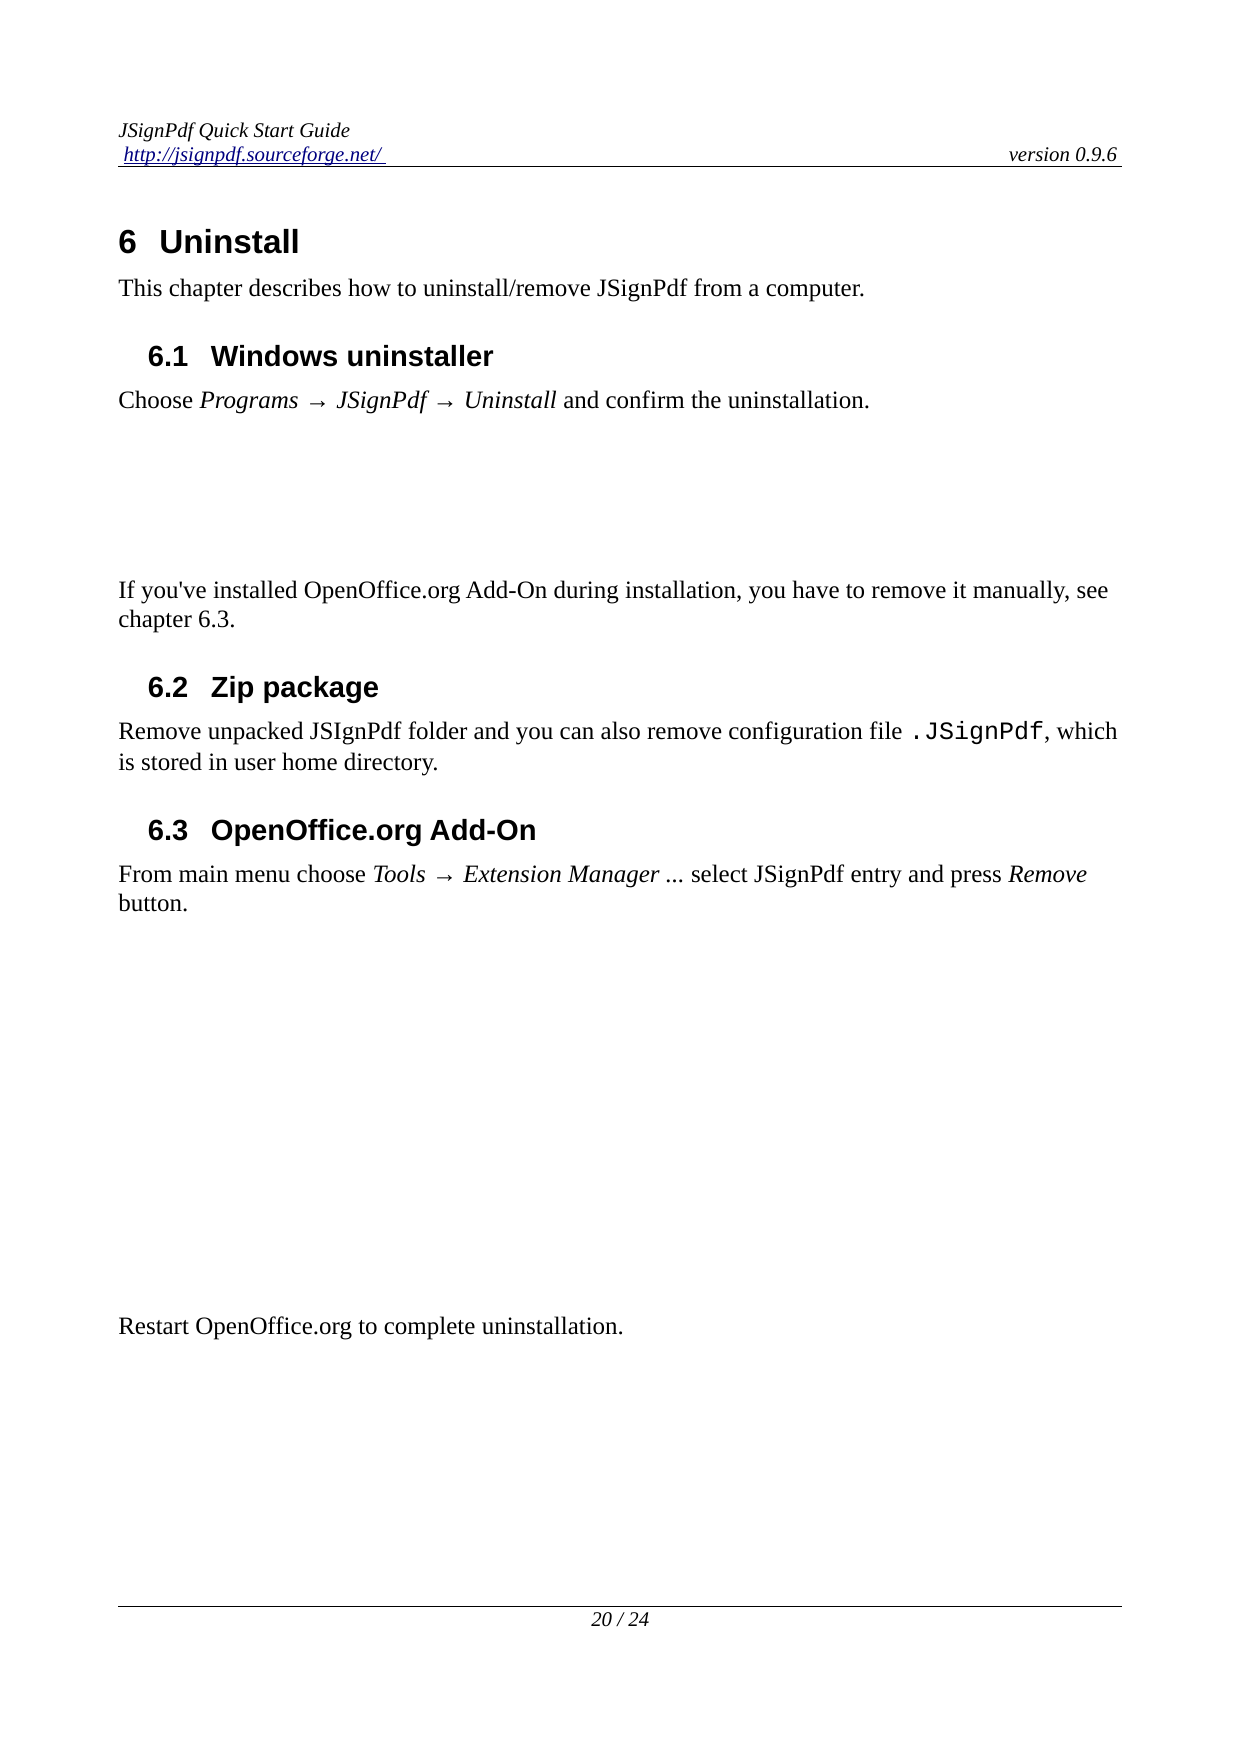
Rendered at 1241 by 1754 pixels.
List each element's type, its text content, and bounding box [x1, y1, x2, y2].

text From main menu choose Tools → Extension Manager ... select JSignPdf entry and press Remove button. [118, 859, 1122, 917]
subtitle Windows uninstaller [148, 339, 1116, 372]
subtitle OpenOffice.org Add-On [148, 813, 1116, 847]
text If you've installed OpenOffice.org Add-On during installation, you have to remove it manually, see chapter 6.3. [118, 426, 1122, 632]
text This chapter describes how to uninstall/remove JSignPdf from a computer. [118, 273, 1122, 301]
text Restart OpenOffice.org to complete uninstallation. [118, 929, 1122, 1340]
text Remove unpacked JSIgnPdf folder and you can also remove configuration file .JSignPdf, which is stored in user home directory. [118, 716, 1122, 776]
text Choose Programs → JSignPdf → Uninstall and confirm the uninstallation. [118, 385, 1122, 414]
subtitle Zip package [148, 670, 1116, 703]
subtitle Uninstall [118, 222, 1122, 260]
